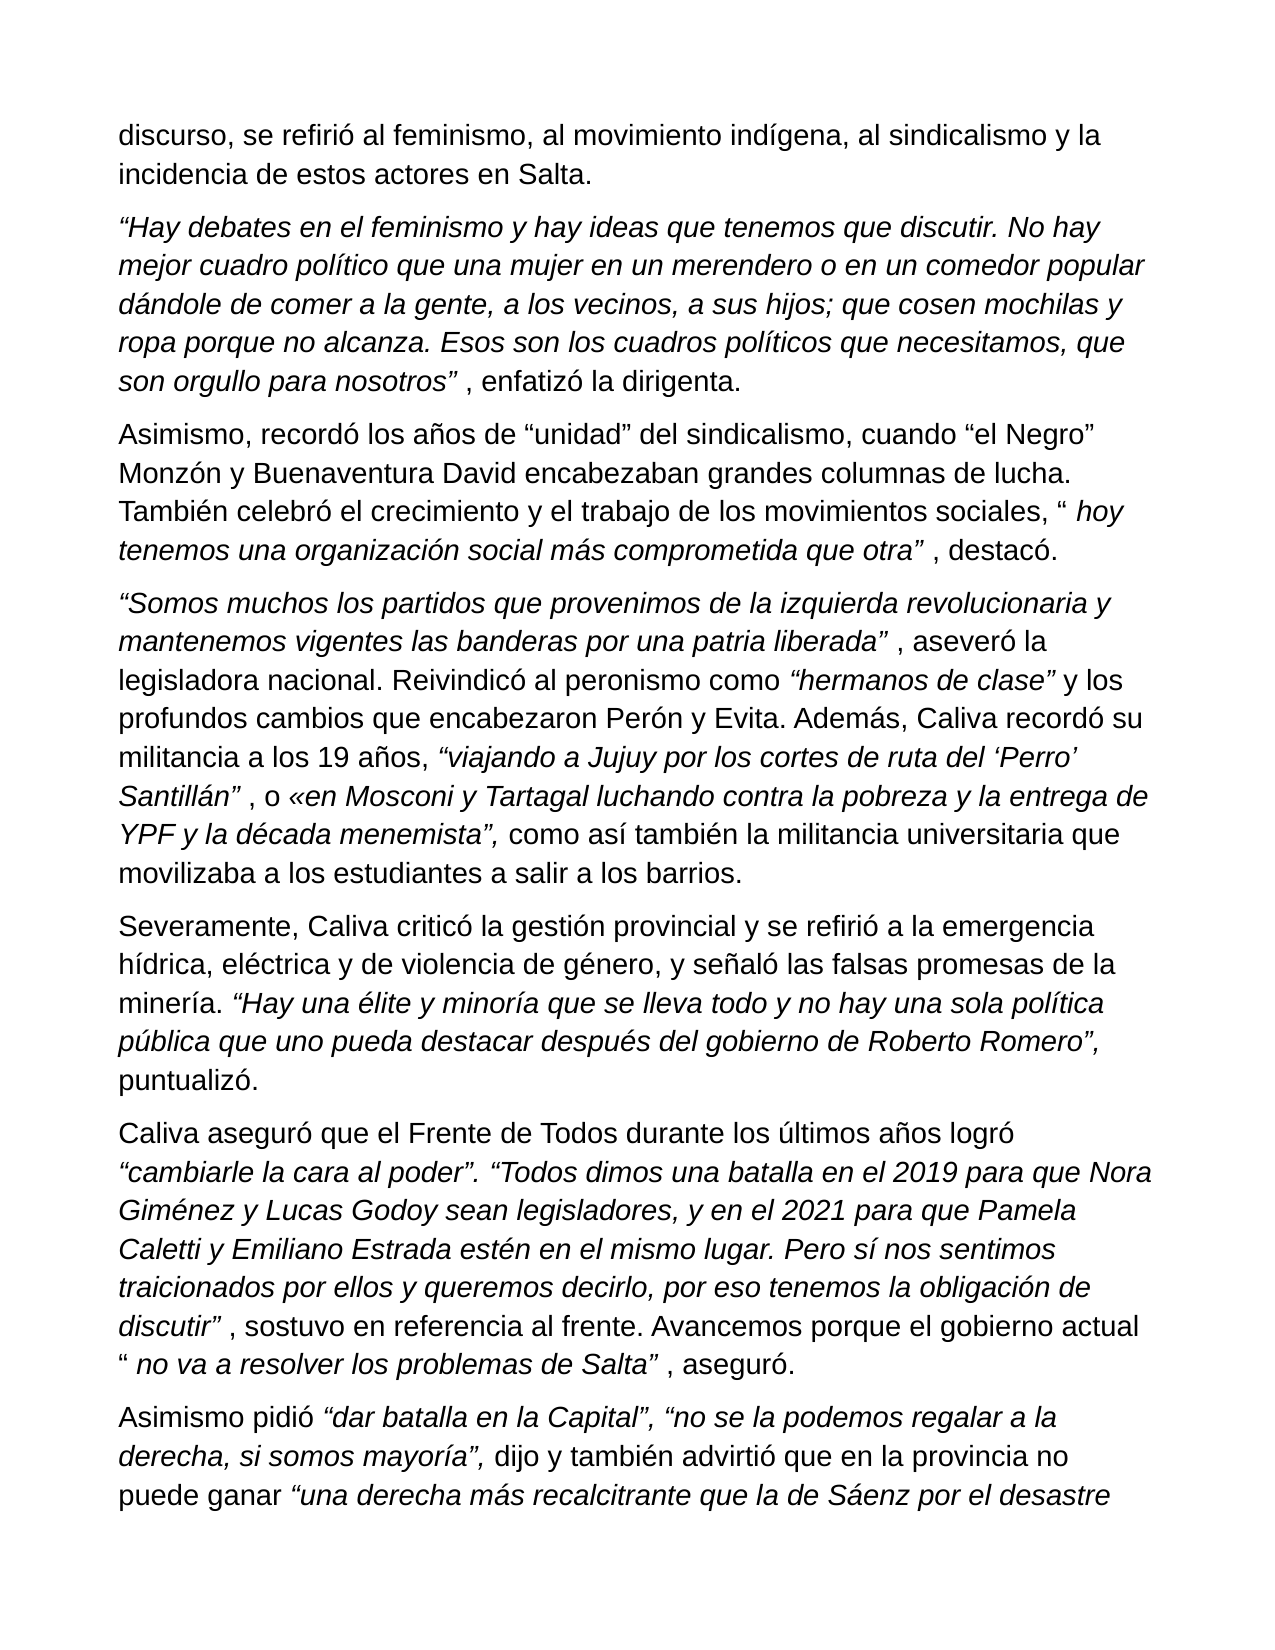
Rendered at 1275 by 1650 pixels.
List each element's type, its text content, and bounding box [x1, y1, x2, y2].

text discurso, se refirió al feminismo, al movimiento indígena, al sindicalismo y la incidencia de estos actores en Salta. [118, 118, 1157, 190]
text “Somos muchos los partidos que provenimos de la izquierda revolucionaria y mantenemos vigentes las banderas por una patria liberada” , aseveró la legisladora nacional. Reivindicó al peronismo como “hermanos de clase” y los profundos cambios que encabezaron Perón y Evita. Además, Caliva recordó su militancia a los 19 años, “viajando a Jujuy por los cortes de ruta del ‘Perro’ Santillán” , o «en Mosconi y Tartagal luchando contra la pobreza y la entrega de YPF y la década menemista”, como así también la militancia universitaria que movilizaba a los estudiantes a salir a los barrios. [118, 586, 1157, 889]
text Caliva aseguró que el Frente de Todos durante los últimos años logró “cambiarle la cara al poder”. “Todos dimos una batalla en el 2019 para que Nora Giménez y Lucas Godoy sean legisladores, y en el 2021 para que Pamela Caletti y Emiliano Estrada estén en el mismo lugar. Pero sí nos sentimos traicionados por ellos y queremos decirlo, por eso tenemos la obligación de discutir” , sostuvo en referencia al frente. Avancemos porque el gobierno actual “ no va a resolver los problemas de Salta” , aseguró. [118, 1116, 1157, 1381]
text Asimismo, recordó los años de “unidad” del sindicalismo, cuando “el Negro” Monzón y Buenaventura David encabezaban grandes columnas de lucha. También celebró el crecimiento y el trabajo de los movimientos sociales, “ hoy tenemos una organización social más comprometida que otra” , destacó. [118, 417, 1157, 566]
text Asimismo pidió “dar batalla en la Capital”, “no se la podemos regalar a la derecha, si somos mayoría”, dijo y también advirtió que en la provincia no puede ganar “una derecha más recalcitrante que la de Sáenz por el desastre [118, 1400, 1157, 1511]
text Severamente, Caliva criticó la gestión provincial y se refirió a la emergencia hídrica, eléctrica y de violencia de género, y señaló las falsas promesas de la minería. “Hay una élite y minoría que se lleva todo y no hay una sola política pública que uno pueda destacar después del gobierno de Roberto Romero”, puntualizó. [118, 909, 1157, 1096]
text “Hay debates en el feminismo y hay ideas que tenemos que discutir. No hay mejor cuadro político que una mujer en un merendero o en un comedor popular dándole de comer a la gente, a los vecinos, a sus hijos; que cosen mochilas y ropa porque no alcanza. Esos son los cuadros políticos que necesitamos, que son orgullo para nosotros” , enfatizó la dirigenta. [118, 210, 1157, 397]
